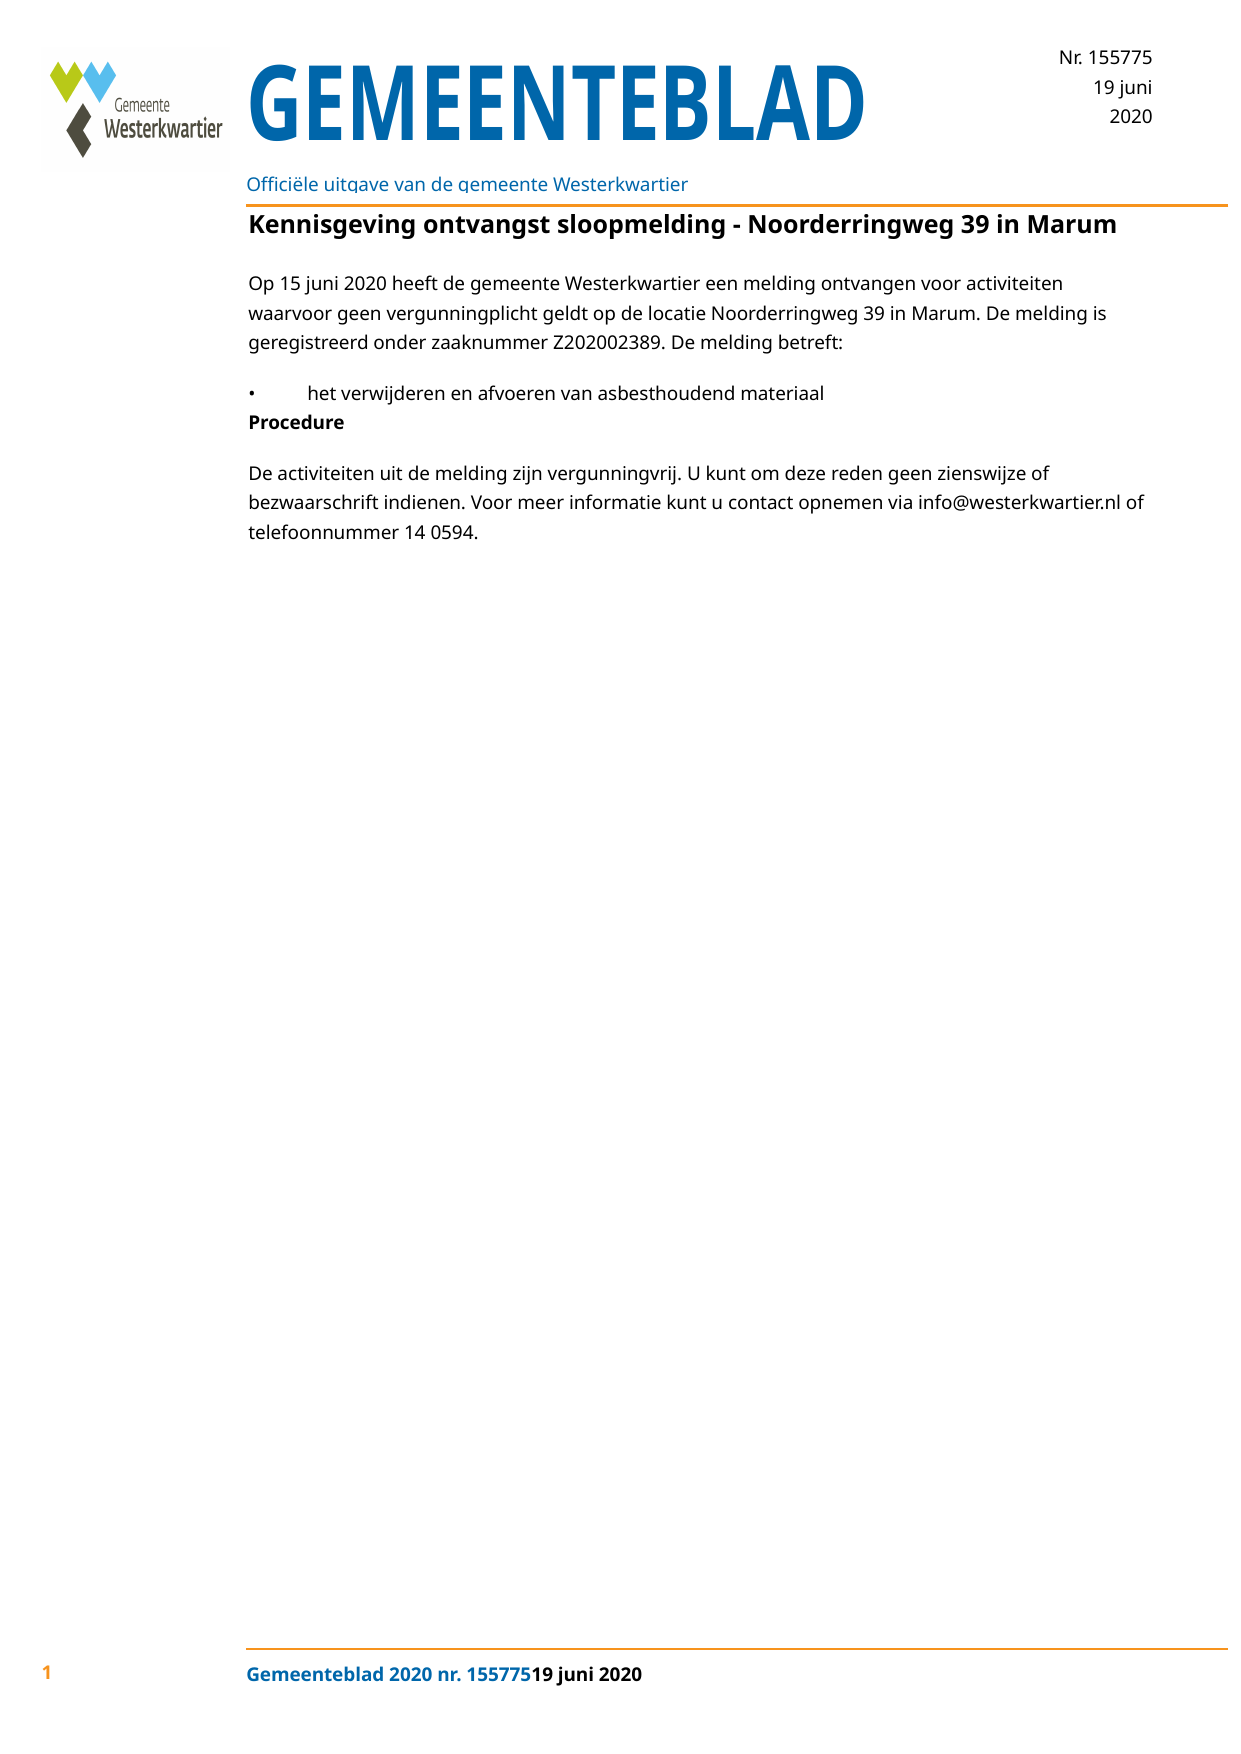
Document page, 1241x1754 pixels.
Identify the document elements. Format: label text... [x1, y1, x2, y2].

picture [41, 47, 231, 172]
text Op 15 juni 2020 heeft de gemeente Westerkwartier een melding ontvangen voor activiteiten waarvoor geen vergunningplicht geldt op de locatie Noorderringweg 39 in Marum. De melding is geregistreerd onder zaaknummer Z202002389. De melding betreft: [248, 270, 1152, 355]
list het verwijderen en afvoeren van asbesthoudend materiaal [248, 380, 1152, 406]
text De activiteiten uit de melding zijn vergunningvrij. U kunt om deze reden geen zienswijze of bezwaarschrift indienen. Voor meer informatie kunt u contact opnemen via info@westerkwartier.nl of telefoonnummer 14 0594. [248, 460, 1152, 545]
text Kennisgeving ontvangst sloopmelding - Noorderringweg 39 in Marum [248, 207, 1152, 241]
text Procedure [248, 409, 1152, 435]
